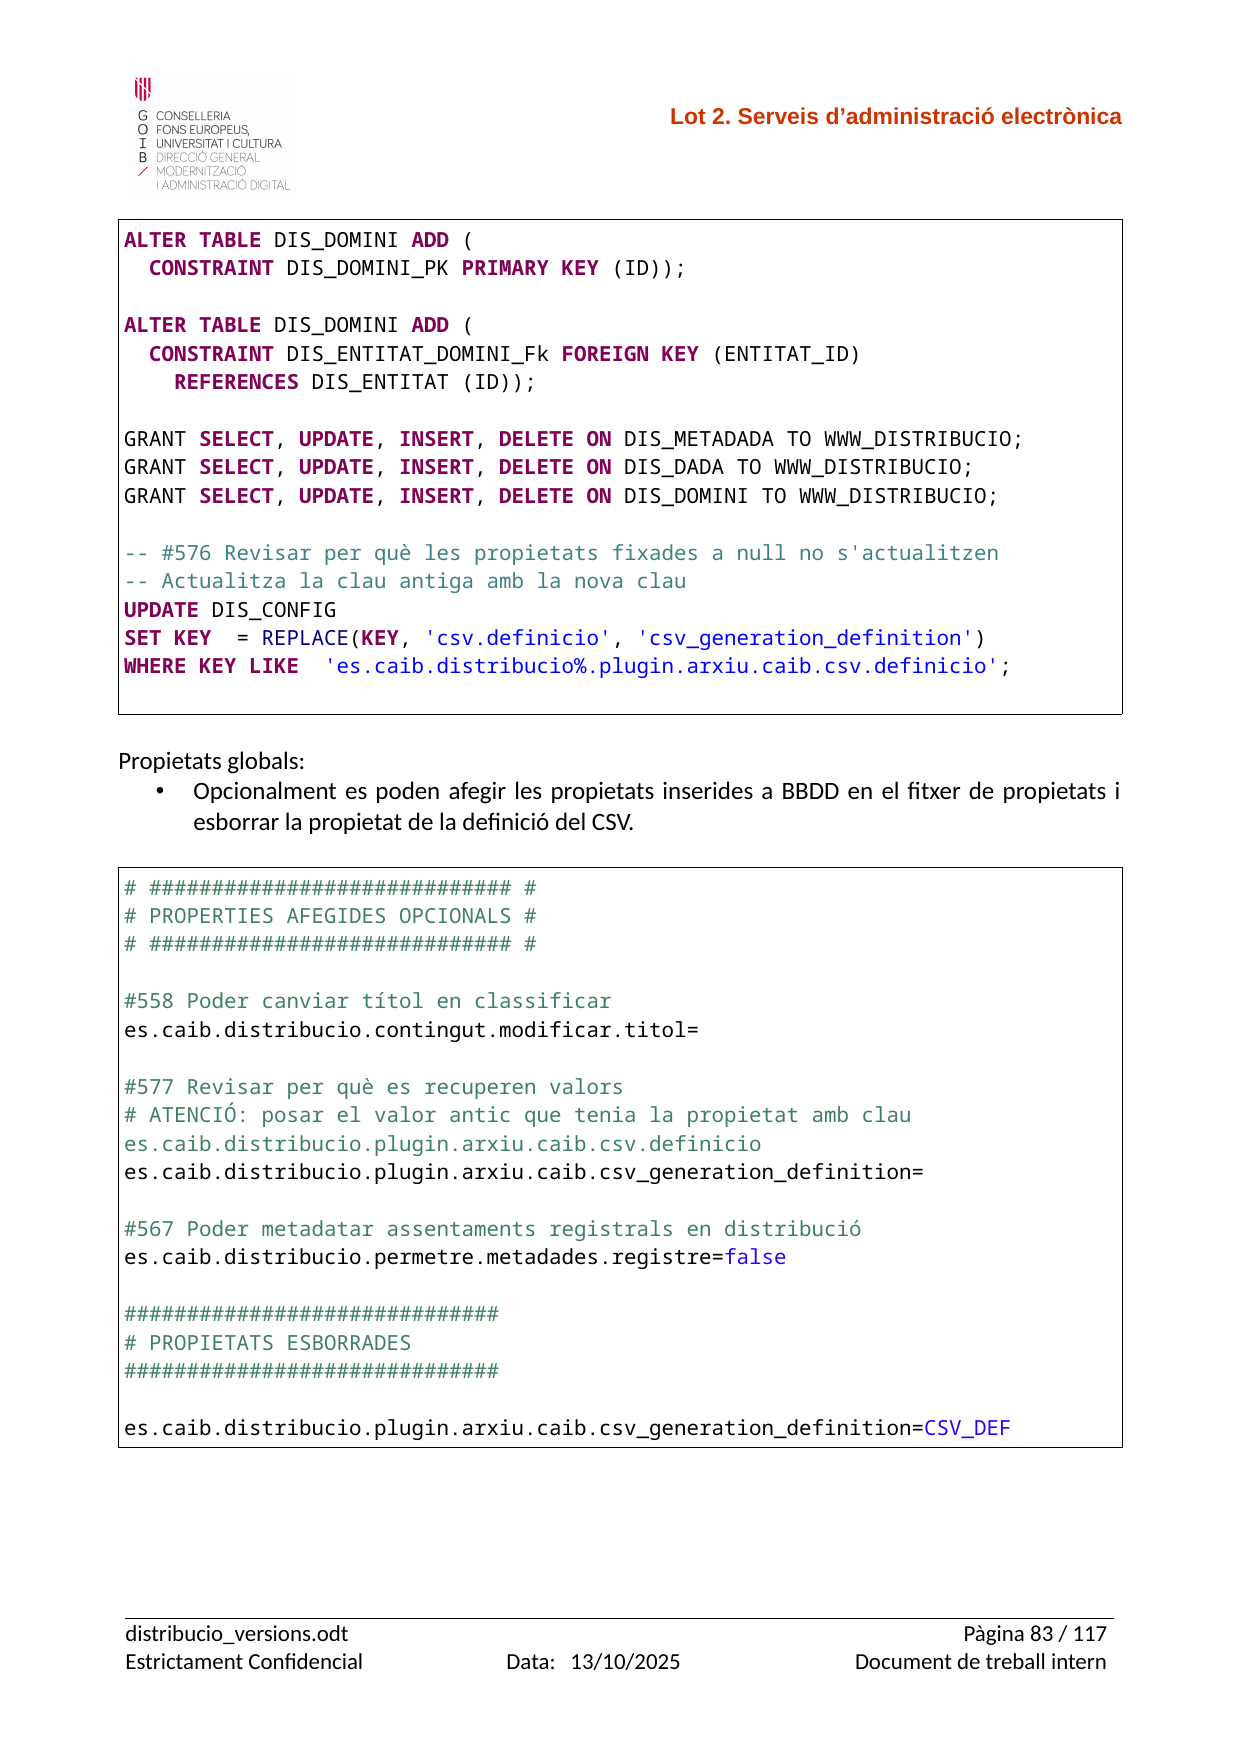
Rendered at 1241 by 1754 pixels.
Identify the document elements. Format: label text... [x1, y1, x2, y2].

picture [126, 70, 299, 197]
text Propietats globals: [118, 745, 1122, 775]
table_header ALTER TABLE DIS_DOMINI ADD ( CONSTRAINT DIS_DOMINI_PK PRIMARY KEY (ID)); ALTER TABLE DIS_DOMINI ADD ( CONSTRAINT DIS_ENTITAT_DOMINI_Fk FOREIGN KEY (ENTITAT_ID) REFERENCES DIS_ENTITAT (ID)); GRANT SELECT, UPDATE, INSERT, DELETE ON DIS_METADADA TO WWW_DISTRIBUCIO; GRANT SELECT, UPDATE, INSERT, DELETE ON DIS_DADA TO WWW_DISTRIBUCIO; GRANT SELECT, UPDATE, INSERT, DELETE ON DIS_DOMINI TO WWW_DISTRIBUCIO; -- #576 Revisar per què les propietats fixades a null no s'actualitzen -- Actualitza la clau antiga amb la nova clau UPDATE DIS_CONFIG SET KEY = REPLACE(KEY, 'csv.definicio', 'csv_generation_definition') WHERE KEY LIKE 'es.caib.distribucio%.plugin.arxiu.caib.csv.definicio'; [119, 220, 1122, 714]
table_header # ############################# # # PROPERTIES AFEGIDES OPCIONALS # # ############################# # #558 Poder canviar títol en classificar es.caib.distribucio.contingut.modificar.titol= #577 Revisar per què es recuperen valors # ATENCIÓ: posar el valor antic que tenia la propietat amb clau es.caib.distribucio.plugin.arxiu.caib.csv.definicio es.caib.distribucio.plugin.arxiu.caib.csv_generation_definition= #567 Poder metadatar assentaments registrals en distribució es.caib.distribucio.permetre.metadades.registre=false ############################## # PROPIETATS ESBORRADES ############################## es.caib.distribucio.plugin.arxiu.caib.csv_generation_definition=CSV_DEF [119, 868, 1122, 1447]
list Opcionalment es poden afegir les propietats inserides a BBDD en el fitxer de propietats i esborrar la propietat de la definició del CSV. [156, 775, 1122, 836]
